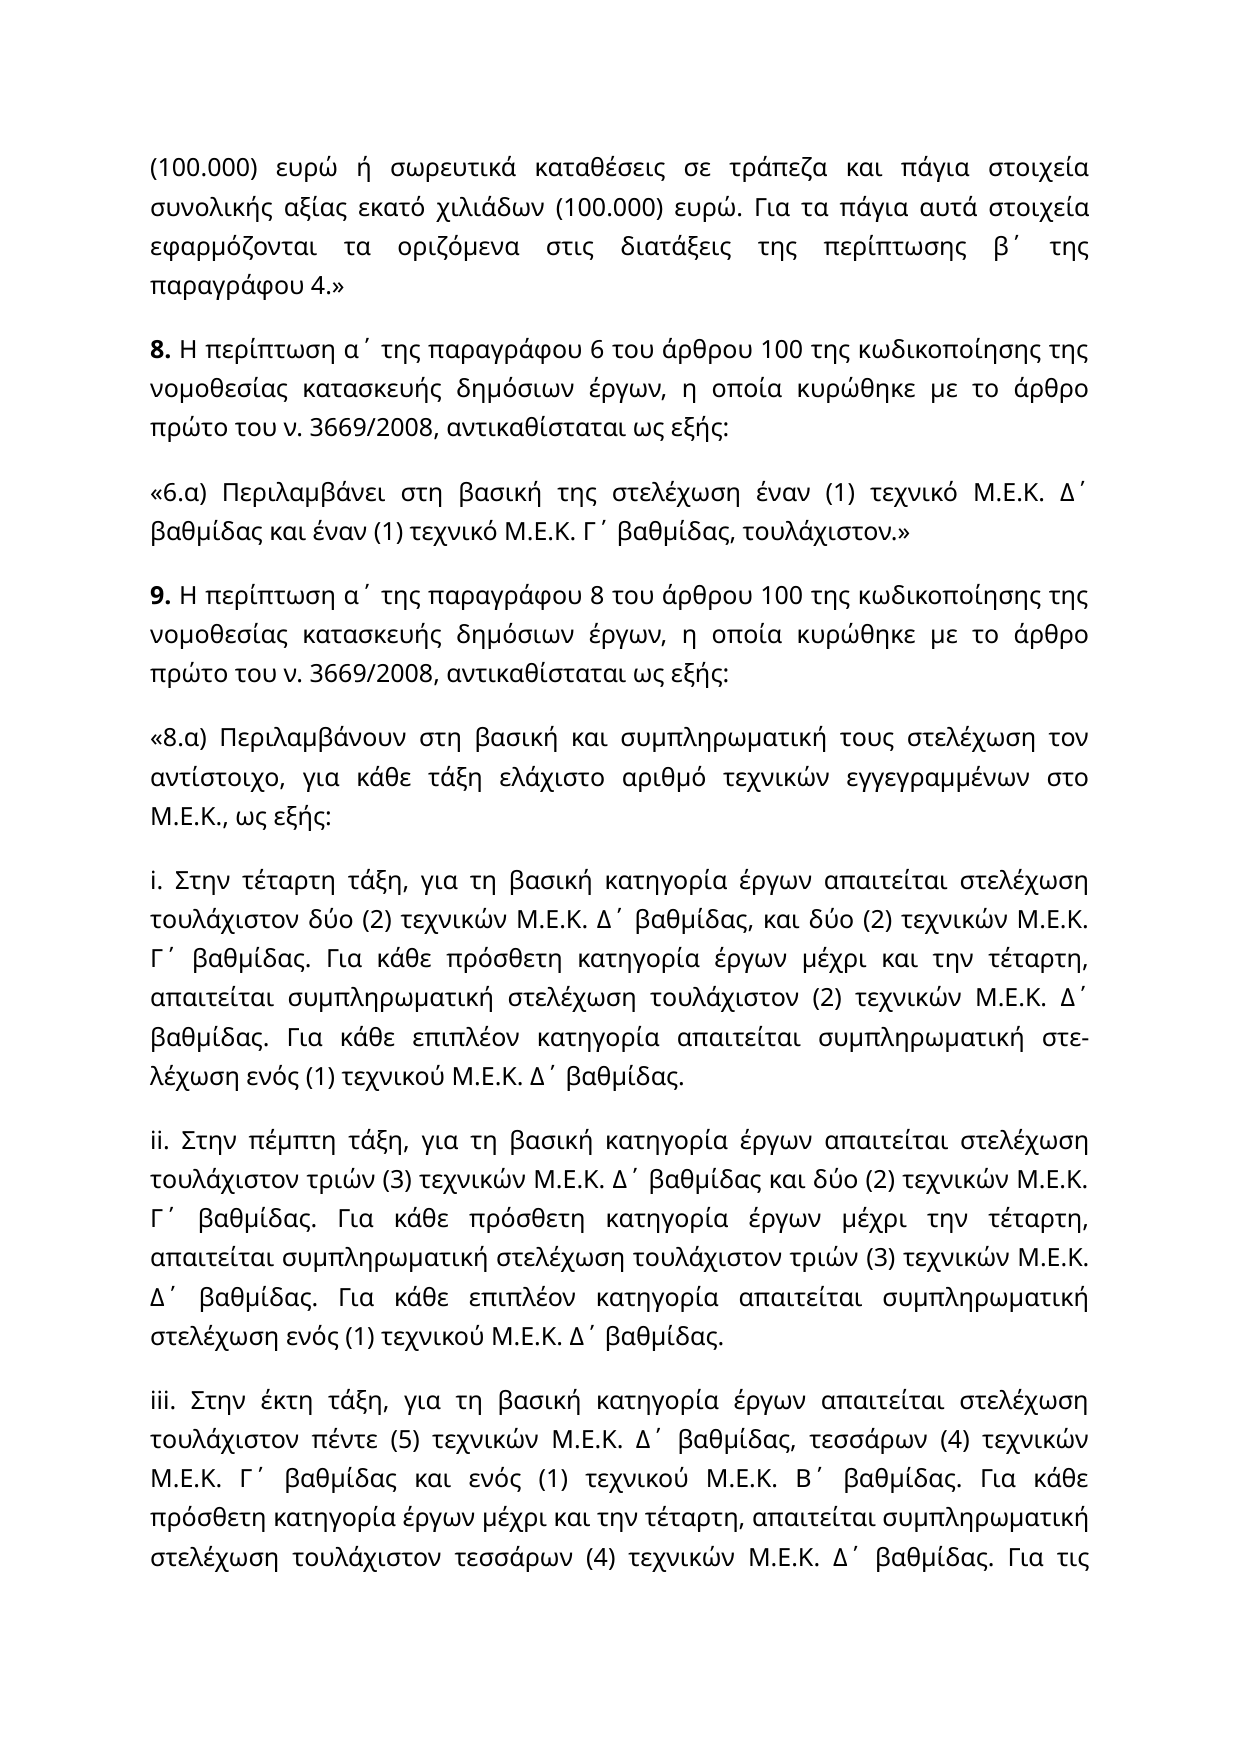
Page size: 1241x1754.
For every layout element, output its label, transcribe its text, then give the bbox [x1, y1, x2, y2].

text «6.α) Περιλαμβάνει στη βασική της στελέχωση έναν (1) τεχνικό Μ.Ε.Κ. Δ΄ βαθμίδας και έναν (1) τεχνικό Μ.Ε.Κ. Γ΄ βαθμίδας, τουλάχιστον.» [150, 474, 1090, 547]
text iii. Στην έκτη τάξη, για τη βασική κατηγορία έργων απαιτείται στελέχωση τουλάχιστον πέντε (5) τεχνικών Μ.Ε.Κ. Δ΄ βαθμίδας, τεσσάρων (4) τεχνικών Μ.Ε.Κ. Γ΄ βαθμίδας και ενός (1) τεχνικού Μ.Ε.Κ. Β΄ βαθμίδας. Για κάθε πρόσθετη κατηγορία έργων μέχρι και την τέταρτη, απαιτείται συμπληρωματική στελέχωση τουλάχιστον τεσσάρων (4) τεχνικών Μ.Ε.Κ. Δ΄ βαθμίδας. Για τις [150, 1382, 1090, 1573]
text 8. Η περίπτωση α΄ της παραγράφου 6 του άρθρου 100 της κωδικοποίησης της νομοθεσίας κατασκευής δημόσιων έργων, η οποία κυρώθηκε με το άρθρο πρώτο του ν. 3669/2008, αντικαθίσταται ως εξής: [150, 332, 1090, 444]
text 9. Η περίπτωση α΄ της παραγράφου 8 του άρθρου 100 της κωδικοποίησης της νομοθεσίας κατασκευής δημόσιων έργων, η οποία κυρώθηκε με το άρθρο πρώτο του ν. 3669/2008, αντικαθίσταται ως εξής: [150, 577, 1090, 690]
text ii. Στην πέμπτη τάξη, για τη βασική κατηγορία έργων απαιτείται στελέχωση τουλάχιστον τριών (3) τεχνικών Μ.Ε.Κ. Δ΄ βαθμίδας και δύο (2) τεχνικών Μ.Ε.Κ. Γ΄ βαθμίδας. Για κάθε πρόσθετη κατηγορία έργων μέχρι την τέταρτη, απαιτείται συμπληρωματική στελέχωση τουλάχιστον τριών (3) τεχνικών Μ.Ε.Κ. Δ΄ βαθμίδας. Για κάθε επιπλέον κατηγορία απαιτείται συμπληρωματική στελέχωση ενός (1) τεχνικού Μ.Ε.Κ. Δ΄ βαθμίδας. [150, 1122, 1090, 1352]
text (100.000) ευρώ ή σωρευτικά καταθέσεις σε τράπεζα και πάγια στοιχεία συνολικής αξίας εκατό χιλιάδων (100.000) ευρώ. Για τα πάγια αυτά στοιχεία εφαρμόζονται τα οριζόμενα στις διατάξεις της περίπτωσης β΄ της παραγράφου 4.» [150, 150, 1090, 302]
text «8.α) Περιλαμβάνουν στη βασική και συμπληρωματική τους στελέχωση τον αντίστοιχο, για κάθε τάξη ελάχιστο αριθμό τεχνικών εγγεγραμμένων στο Μ.Ε.Κ., ως εξής: [150, 720, 1090, 832]
text i. Στην τέταρτη τάξη, για τη βασική κατηγορία έργων απαιτείται στελέχωση τουλάχιστον δύο (2) τεχνικών Μ.Ε.Κ. Δ΄ βαθμίδας, και δύο (2) τεχνικών Μ.Ε.Κ. Γ΄ βαθμίδας. Για κάθε πρόσθετη κατηγορία έργων μέχρι και την τέταρτη, απαιτείται συμπληρωματική στελέχωση τουλάχιστον (2) τεχνικών Μ.Ε.Κ. Δ΄ βαθμίδας. Για κάθε επιπλέον κατηγορία απαιτείται συμπληρωματική στε- λέχωση ενός (1) τεχνικού Μ.Ε.Κ. Δ΄ βαθμίδας. [150, 862, 1090, 1092]
